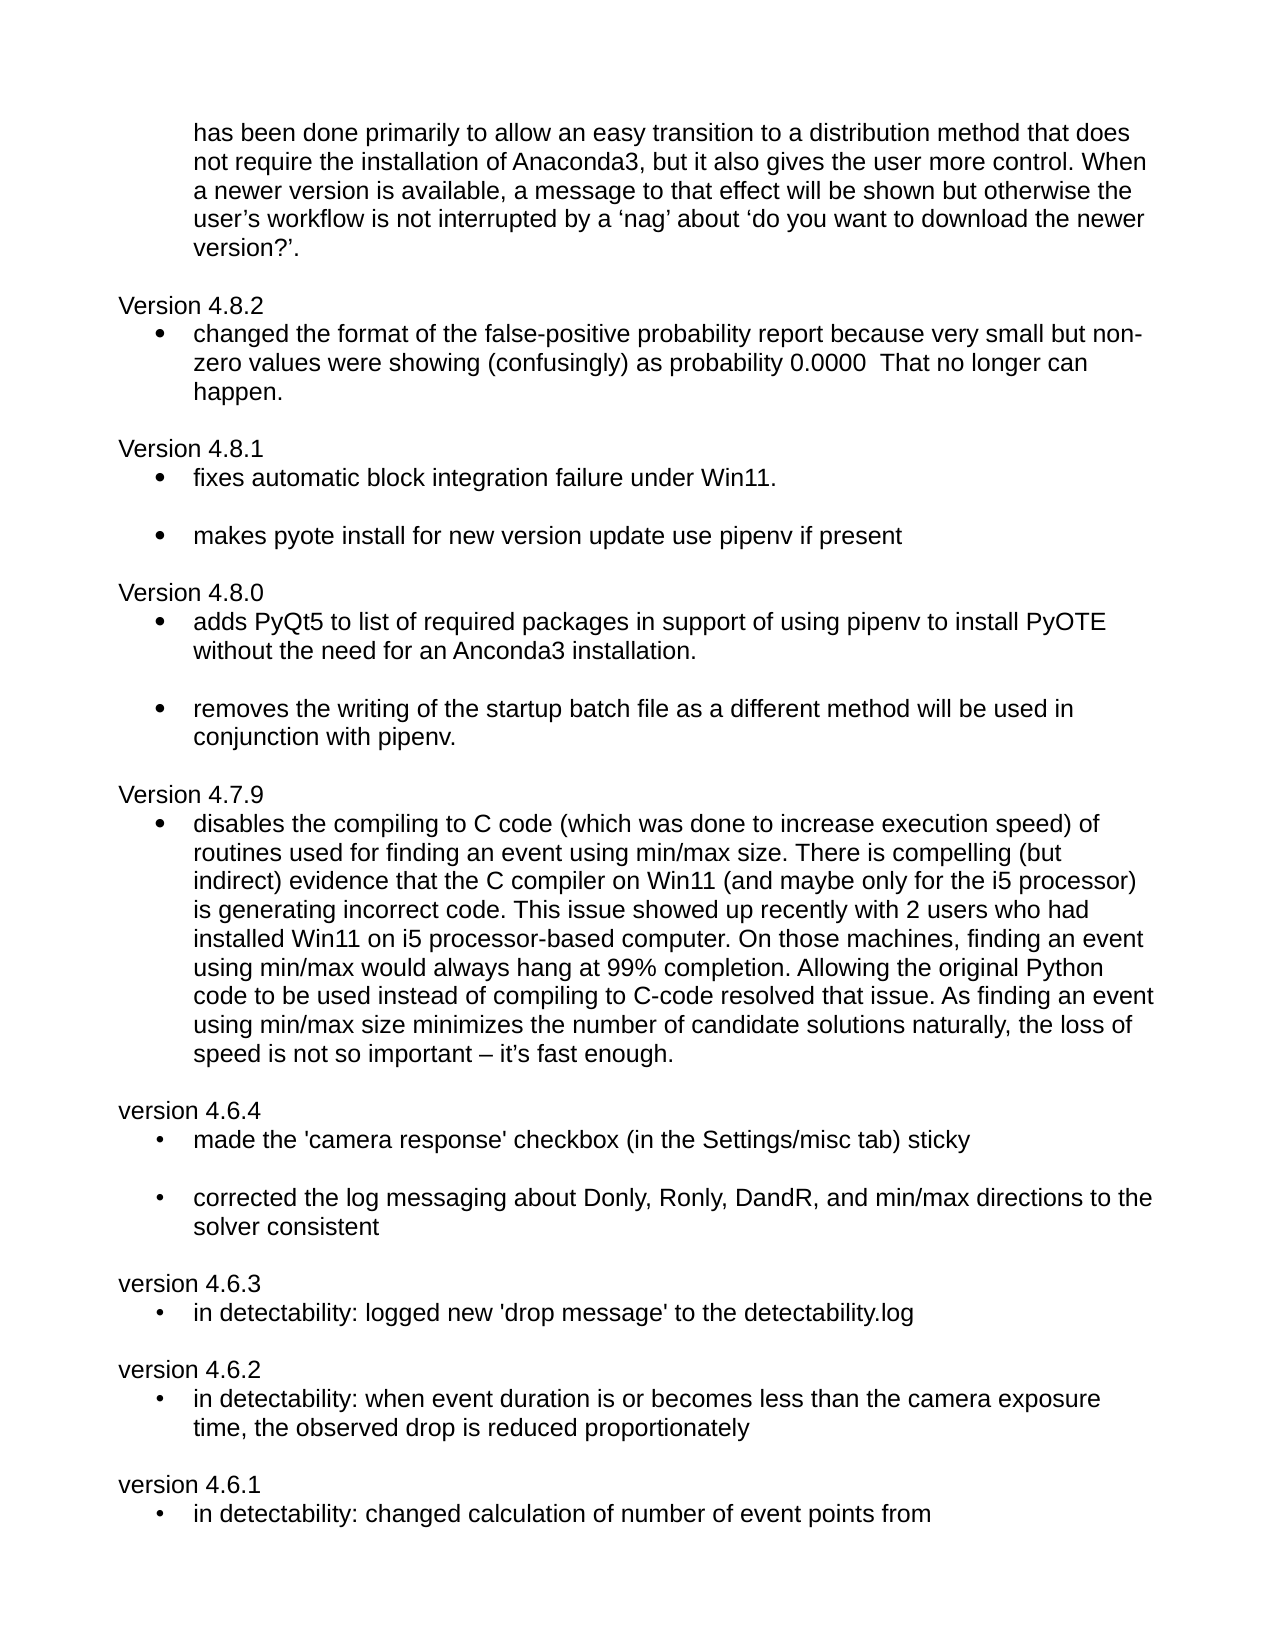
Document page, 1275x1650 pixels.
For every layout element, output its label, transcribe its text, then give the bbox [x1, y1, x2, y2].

list in detectability: changed calculation of number of event points from [156, 1499, 1157, 1528]
list disables the compiling to C code (which was done to increase execution speed) of routines used for finding an event using min/max size. There is compelling (but indirect) evidence that the C compiler on Win11 (and maybe only for the i5 processor) is generating incorrect code. This issue showed up recently with 2 users who had installed Win11 on i5 processor-based computer. On those machines, finding an event using min/max would always hang at 99% completion. Allowing the original Python code to be used instead of compiling to C-code resolved that issue. As finding an event using min/max size minimizes the number of candidate solutions naturally, the loss of speed is not so important – it’s fast enough. [156, 809, 1157, 1096]
text Version 4.8.2 [118, 291, 1157, 319]
text version 4.6.3 [118, 1269, 1157, 1298]
text version 4.6.2 [118, 1355, 1157, 1384]
list removes the writing of the startup batch file as a different method will be used in conjunction with pipenv. [156, 693, 1157, 780]
list made the 'camera response' checkbox (in the Settings/misc tab) sticky [156, 1125, 1157, 1183]
text version 4.6.1 [118, 1470, 1157, 1499]
list corrected the log messaging about Donly, Ronly, DandR, and min/max directions to the solver consistent [156, 1183, 1157, 1269]
list changed the format of the false-positive probability report because very small but non-zero values were showing (confusingly) as probability 0.0000 That no longer can happen. [156, 319, 1157, 434]
text version 4.6.4 [118, 1096, 1157, 1125]
list in detectability: when event duration is or becomes less than the camera exposure time, the observed drop is reduced proportionately [156, 1384, 1157, 1470]
text Version 4.8.0 [118, 578, 1157, 607]
list fixes automatic block integration failure under Win11. [156, 463, 1157, 521]
list has been done primarily to allow an easy transition to a distribution method that does not require the installation of Anaconda3, but it also gives the user more control. When a newer version is available, a message to that effect will be shown but otherwise the user’s workflow is not interrupted by a ‘nag’ about ‘do you want to download the newer version?’. [156, 118, 1157, 291]
text Version 4.7.9 [118, 780, 1157, 809]
list adds PyQt5 to list of required packages in support of using pipenv to install PyOTE without the need for an Anconda3 installation. [156, 607, 1157, 693]
list in detectability: logged new 'drop message' to the detectability.log [156, 1298, 1157, 1355]
list makes pyote install for new version update use pipenv if present [156, 521, 1157, 578]
text Version 4.8.1 [118, 434, 1157, 463]
